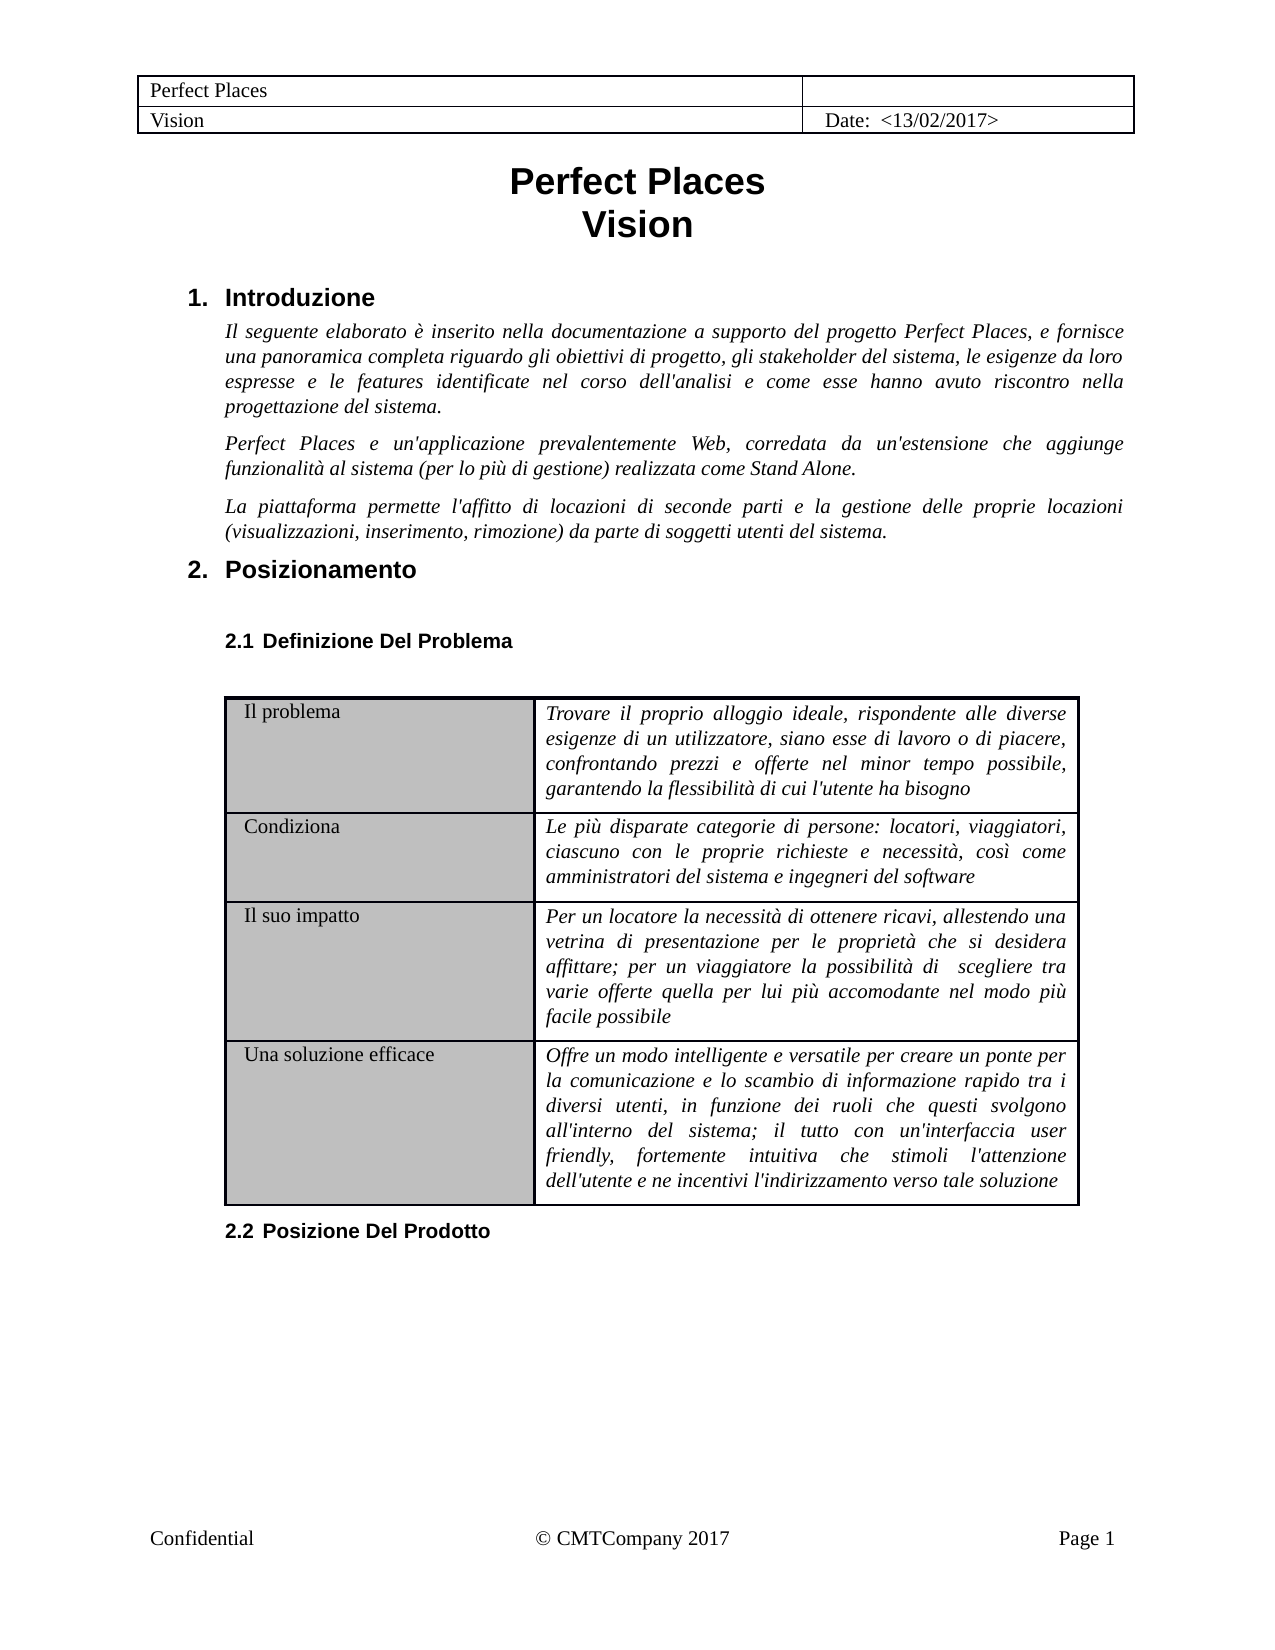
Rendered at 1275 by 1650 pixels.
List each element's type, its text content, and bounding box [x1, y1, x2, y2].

table_cell Le più disparate categorie di persone: locatori, viaggiatori, ciascuno con le proprie richieste e necessità, così come amministratori del sistema e ingegneri del software [536, 814, 1077, 901]
title Vision [150, 202, 1125, 245]
title Perfect Places [150, 159, 1125, 202]
table_cell Condiziona [227, 814, 533, 901]
subtitle Definizione Del Problema [225, 628, 1125, 653]
subtitle Introduzione [187, 283, 1125, 311]
table_header Il problema [227, 700, 533, 812]
subtitle Posizione Del Prodotto [225, 1218, 1125, 1243]
table_header Trovare il proprio alloggio ideale, rispondente alle diverse esigenze di un utilizzatore, siano esse di lavoro o di piacere, confrontando prezzi e offerte nel minor tempo possibile, garantendo la flessibilità di cui l'utente ha bisogno [536, 700, 1077, 812]
list Il seguente elaborato è inserito nella documentazione a supporto del progetto Perfect Places, e fornisce una panoramica completa riguardo gli obiettivi di progetto, gli stakeholder del sistema, le esigenze da loro espresse e le features identificate nel corso dell'analisi e come esse hanno avuto riscontro nella progettazione del sistema. [187, 318, 1125, 418]
list La piattaforma permette l'affitto di locazioni di seconde parti e la gestione delle proprie locazioni (visualizzazioni, inserimento, rimozione) da parte di soggetti utenti del sistema. [187, 493, 1125, 543]
list Perfect Places e un'applicazione prevalentemente Web, corredata da un'estensione che aggiunge funzionalità al sistema (per lo più di gestione) realizzata come Stand Alone. [187, 430, 1125, 480]
table_cell Il suo impatto [227, 903, 533, 1040]
table_cell Per un locatore la necessità di ottenere ricavi, allestendo una vetrina di presentazione per le proprietà che si desidera affittare; per un viaggiatore la possibilità di scegliere tra varie offerte quella per lui più accomodante nel modo più facile possibile [536, 903, 1077, 1040]
table_cell Offre un modo intelligente e versatile per creare un ponte per la comunicazione e lo scambio di informazione rapido tra i diversi utenti, in funzione dei ruoli che questi svolgono all'interno del sistema; il tutto con un'interfaccia user friendly, fortemente intuitiva che stimoli l'attenzione dell'utente e ne incentivi l'indirizzamento verso tale soluzione [536, 1042, 1077, 1204]
subtitle Posizionamento [187, 555, 1125, 584]
table_cell Una soluzione efficace [227, 1042, 533, 1204]
